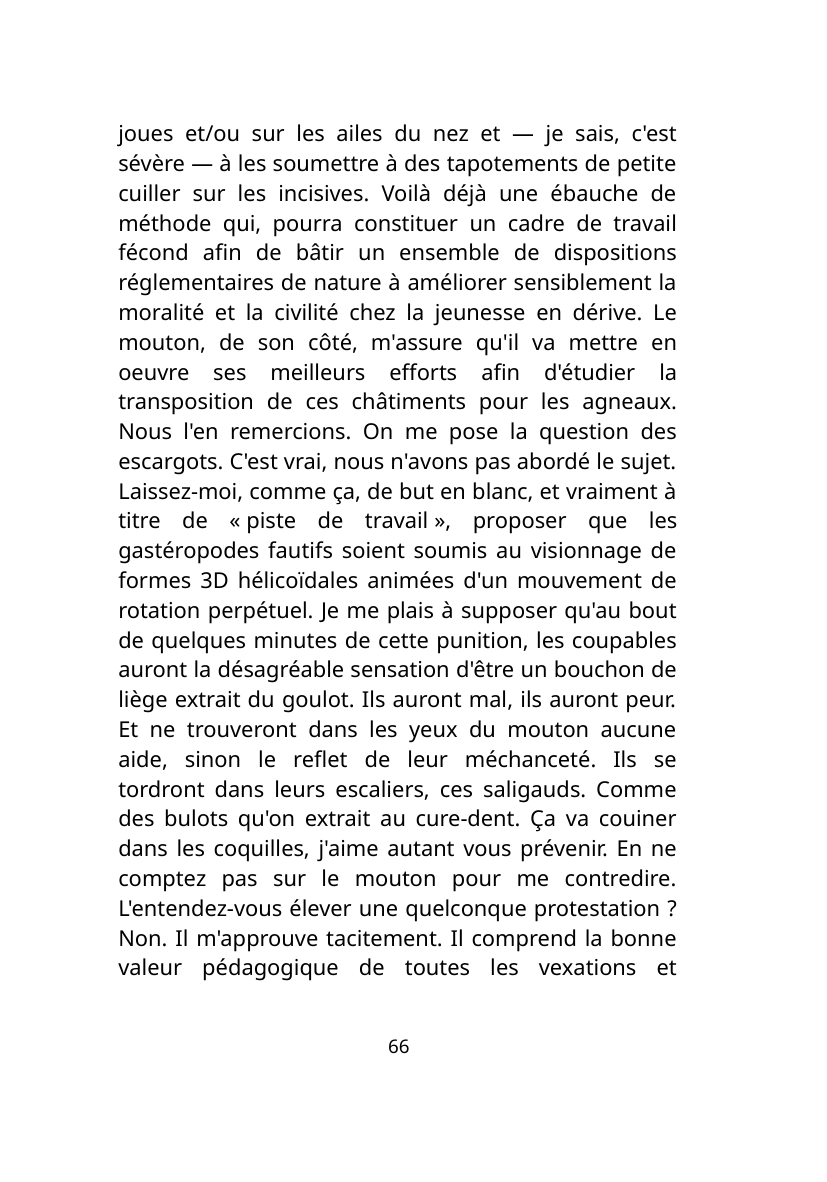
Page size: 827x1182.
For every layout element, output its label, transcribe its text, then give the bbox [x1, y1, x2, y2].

text joues et/ou sur les ailes du nez et — je sais, c'est sévère — à les soumettre à des tapotements de petite cuiller sur les incisives. Voilà déjà une ébauche de méthode qui, pourra constituer un cadre de travail fécond afin de bâtir un ensemble de dispositions réglementaires de nature à améliorer sensiblement la moralité et la civilité chez la jeunesse en dérive. Le mouton, de son côté, m'assure qu'il va mettre en oeuvre ses meilleurs efforts afin d'étudier la transposition de ces châtiments pour les agneaux. Nous l'en remercions. On me pose la question des escargots. C'est vrai, nous n'avons pas abordé le sujet. Laissez-moi, comme ça, de but en blanc, et vraiment à titre de « piste de travail », proposer que les gastéropodes fautifs soient soumis au visionnage de formes 3D hélicoïdales animées d'un mouvement de rotation perpétuel. Je me plais à supposer qu'au bout de quelques minutes de cette punition, les coupables auront la désagréable sensation d'être un bouchon de liège extrait du goulot. Ils auront mal, ils auront peur. Et ne trouveront dans les yeux du mouton aucune aide, sinon le reflet de leur méchanceté. Ils se tordront dans leurs escaliers, ces saligauds. Comme des bulots qu'on extrait au cure-dent. Ça va couiner dans les coquilles, j'aime autant vous prévenir. En ne comptez pas sur le mouton pour me contredire. L'entendez-vous élever une quelconque protestation ? Non. Il m'approuve tacitement. Il comprend la bonne valeur pédagogique de toutes les vexations et [118, 118, 677, 982]
